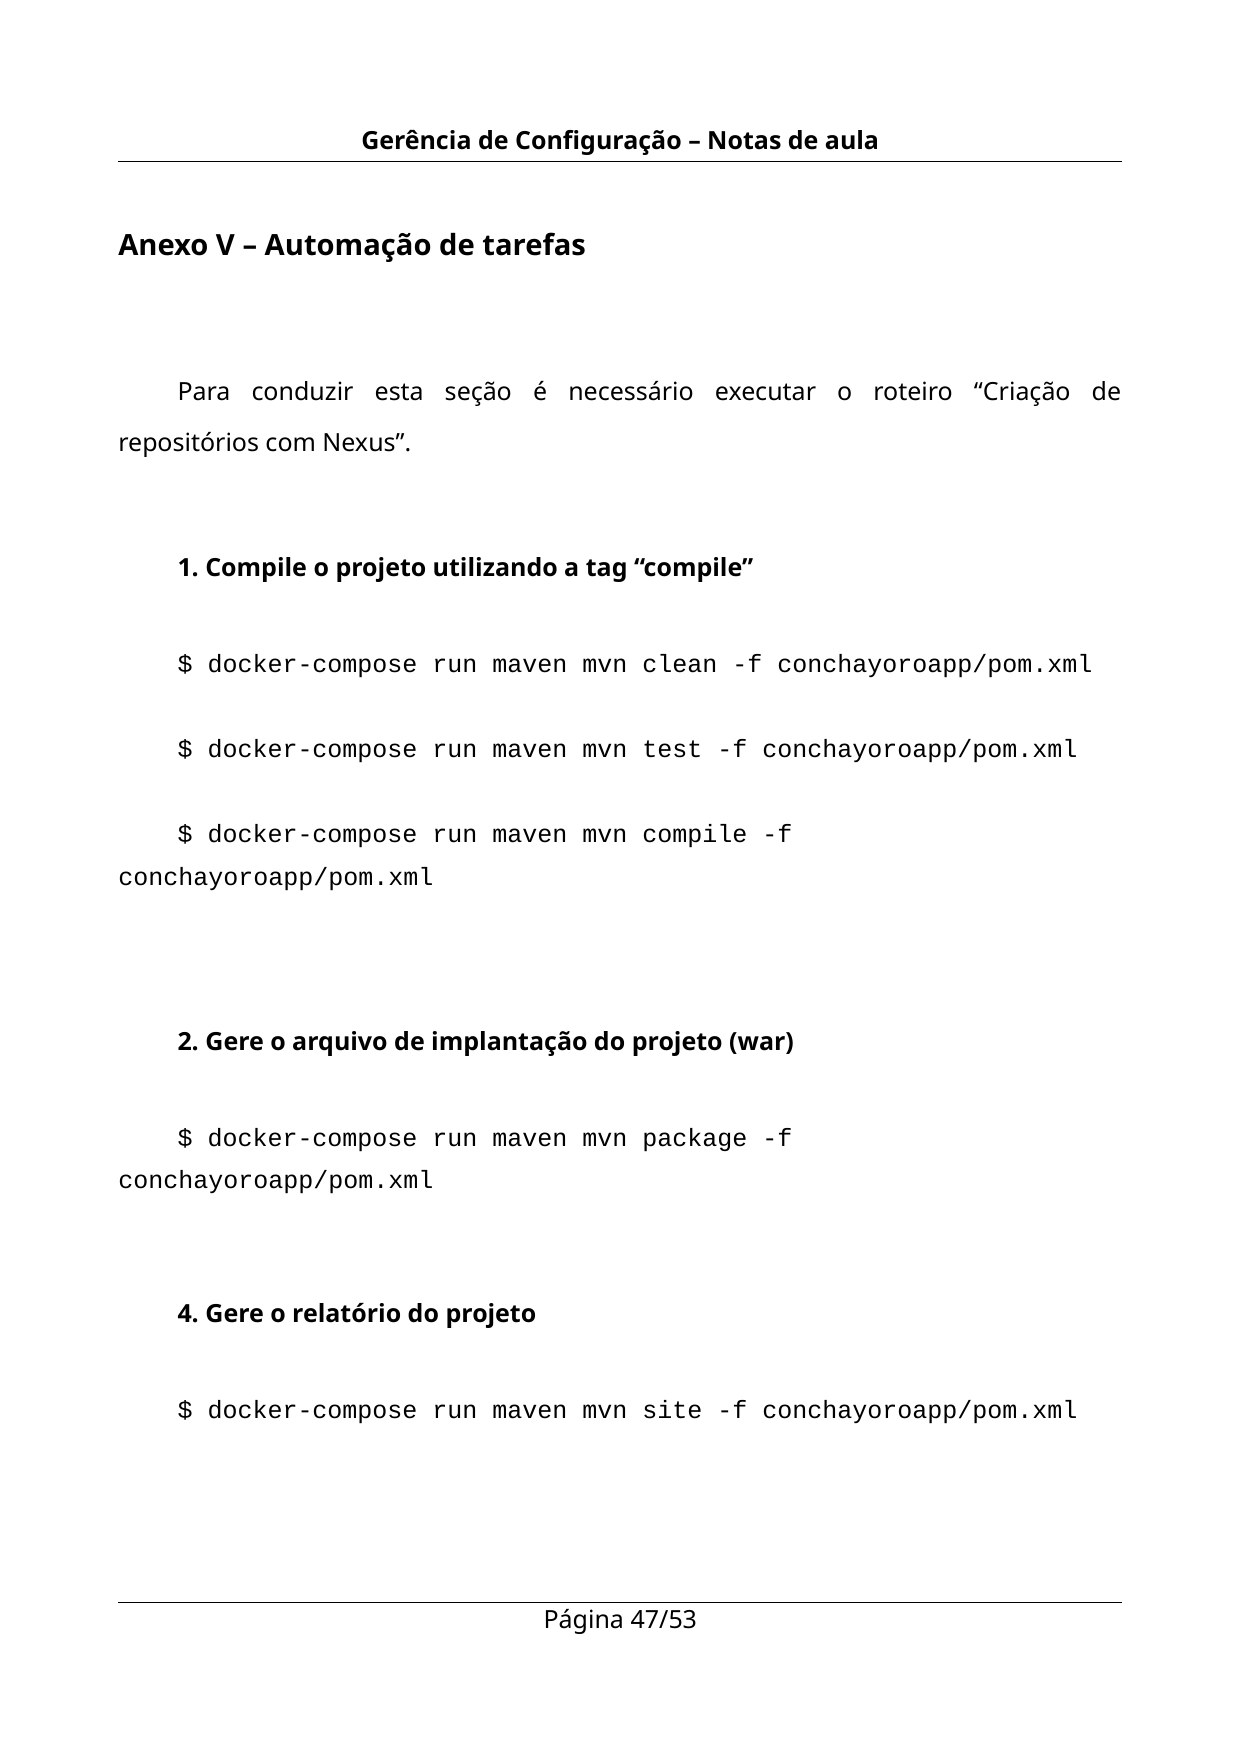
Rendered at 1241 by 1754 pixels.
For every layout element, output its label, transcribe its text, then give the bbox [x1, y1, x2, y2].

text $ docker-compose run maven mvn test -f conchayoroapp/pom.xml [118, 737, 1122, 765]
text $ docker-compose run maven mvn clean -f conchayoroapp/pom.xml [118, 652, 1122, 680]
text $ docker-compose run maven mvn package -f conchayoroapp/pom.xml [118, 1125, 1122, 1196]
text 2. Gere o arquivo de implantação do projeto (war) [118, 1023, 1122, 1057]
text $ docker-compose run maven mvn site -f conchayoroapp/pom.xml [118, 1397, 1122, 1426]
text $ docker-compose run maven mvn compile -f conchayoroapp/pom.xml [118, 822, 1122, 892]
text Para conduzir esta seção é necessário executar o roteiro “Criação de repositórios com Nexus”. [118, 373, 1122, 458]
subtitle Anexo V – Automação de tarefas [118, 224, 1122, 264]
text 4. Gere o relatório do projeto [118, 1295, 1122, 1329]
text 1. Compile o projeto utilizando a tag “compile” [118, 549, 1122, 583]
